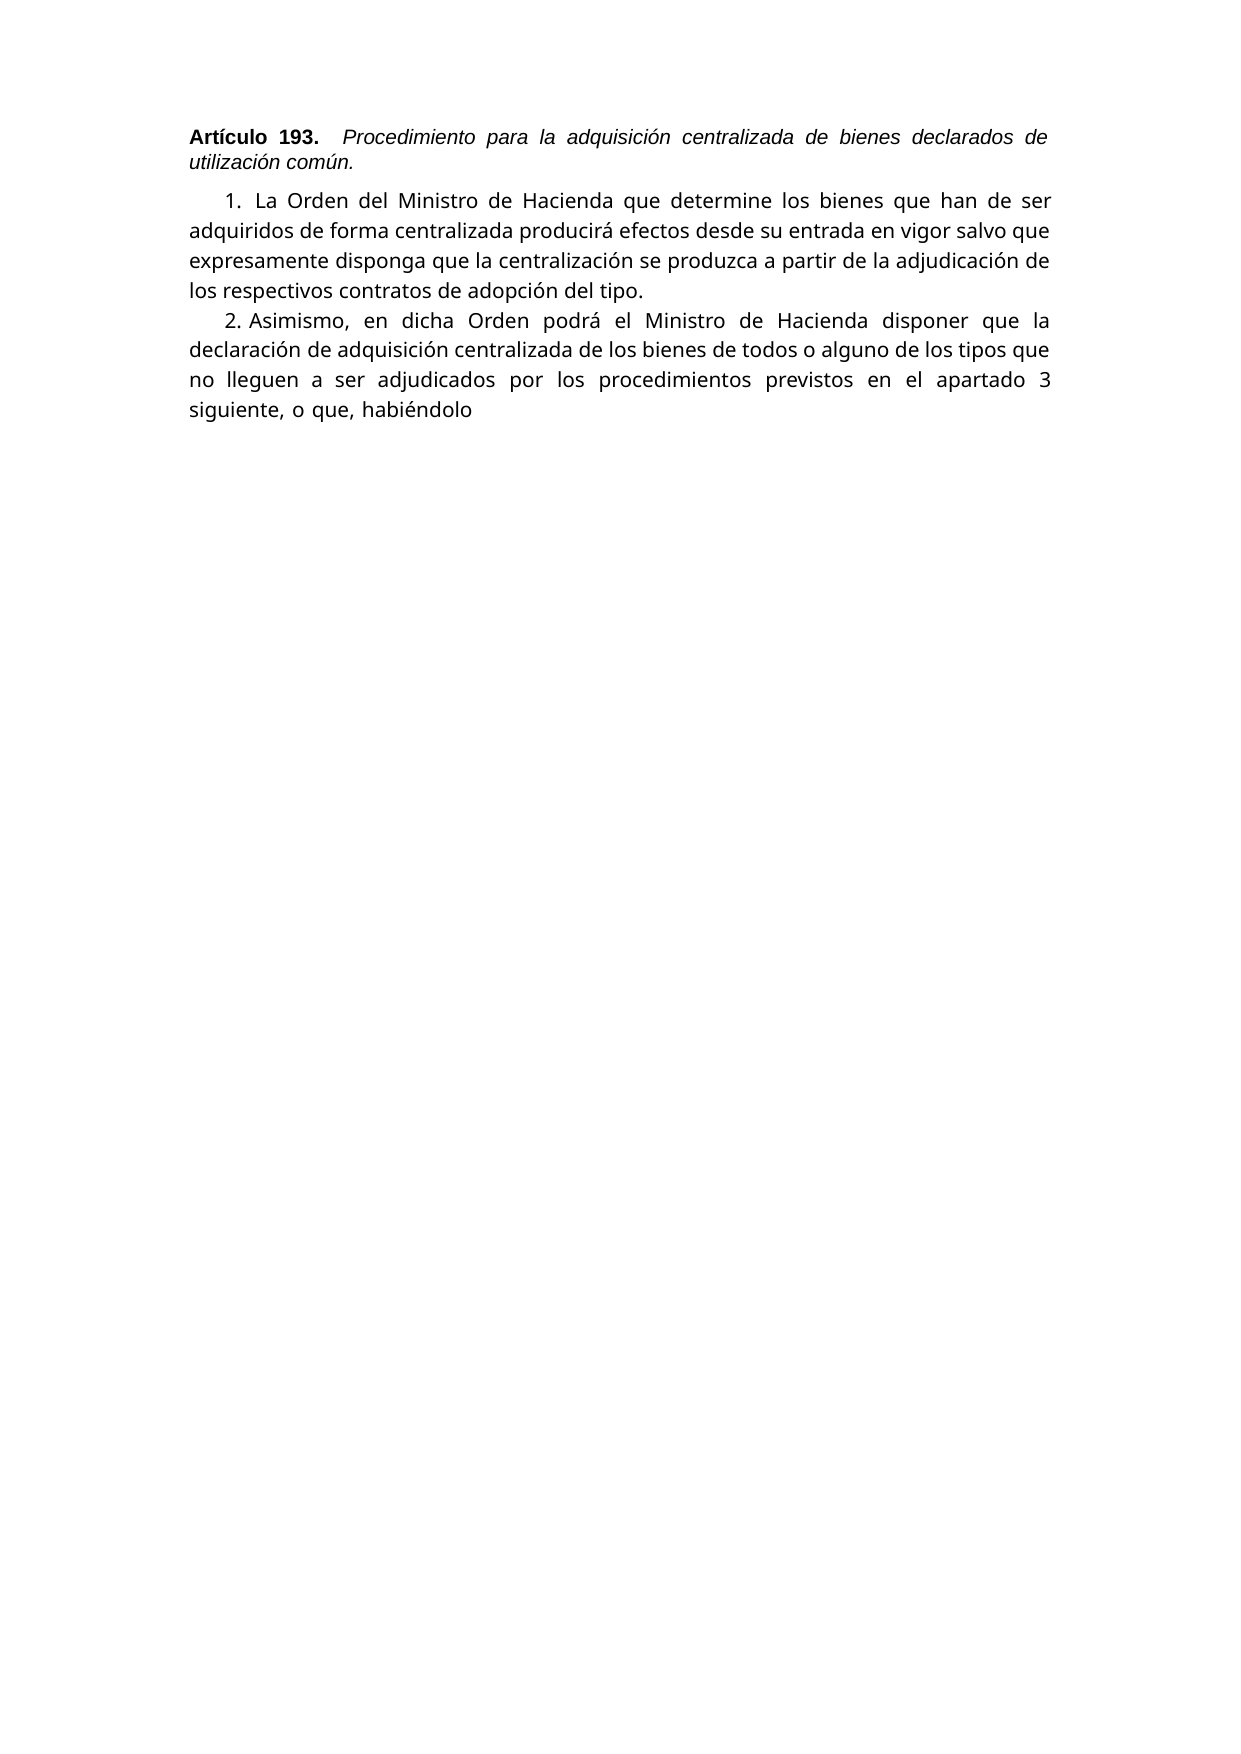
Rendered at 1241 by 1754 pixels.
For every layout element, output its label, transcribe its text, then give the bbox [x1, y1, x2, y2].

list La Orden del Ministro de Hacienda que determine los bienes que han de ser adquiridos de forma centralizada producirá efectos desde su entrada en vigor salvo que expresamente disponga que la centralización se produzca a partir de la adjudicación de los respectivos contratos de adopción del tipo. [189, 187, 1051, 304]
text Artículo 193. Procedimiento para la adquisición centralizada de bienes declarados de utilización común. [189, 125, 1051, 173]
list Asimismo, en dicha Orden podrá el Ministro de Hacienda disponer que la declaración de adquisición centralizada de los bienes de todos o alguno de los tipos que no lleguen a ser adjudicados por los procedimientos previstos en el apartado 3 siguiente, o que, habiéndolo [189, 306, 1051, 423]
